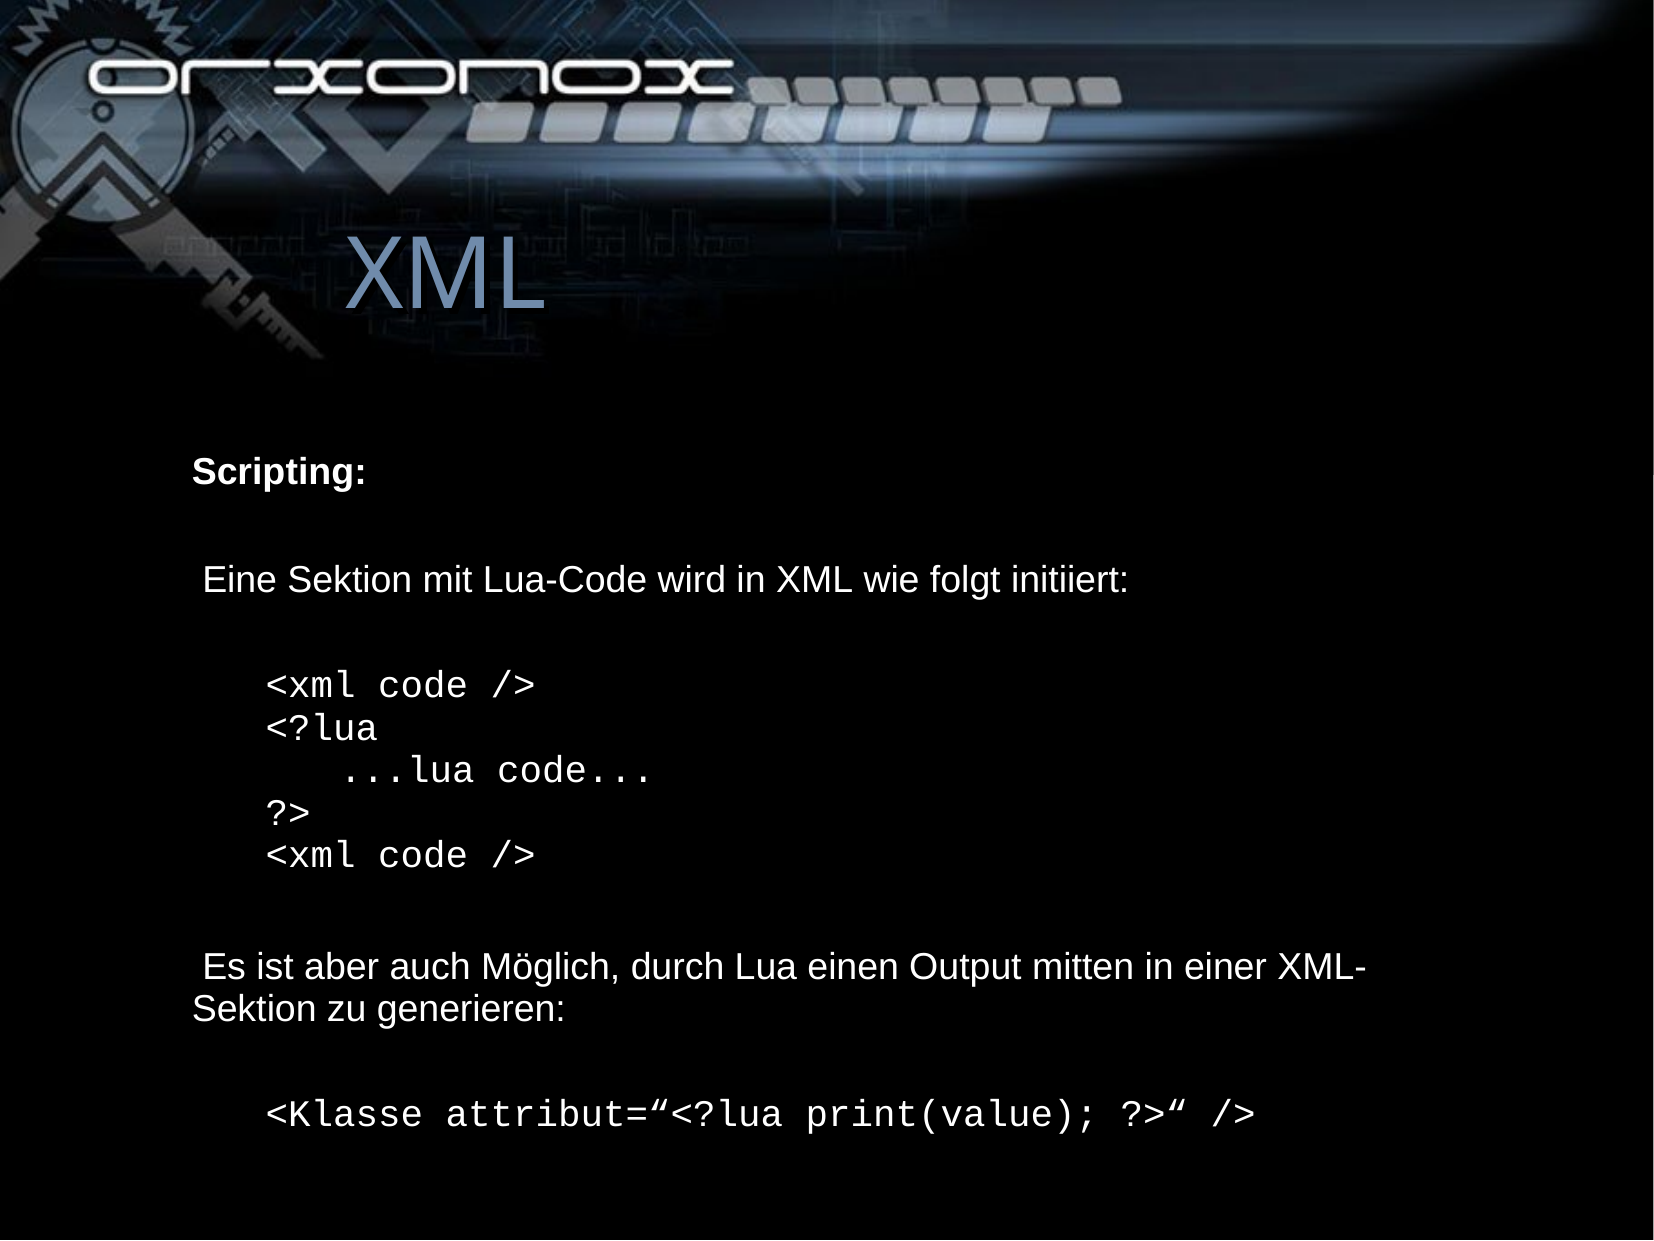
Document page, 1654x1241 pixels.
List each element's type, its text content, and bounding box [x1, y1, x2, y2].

text_box Scripting: Eine Sektion mit Lua-Code wird in XML wie folgt initiiert: <xml code /> <?lua ...lua code... ?> <xml code /> Es ist aber auch Möglich, durch Lua einen Output mitten in einer XML-Sektion zu generieren: <Klasse attribut=“<?lua print(value); ?>“ /> [177, 442, 1477, 1160]
text_box XML [330, 194, 1306, 344]
picture [0, 0, 1654, 475]
